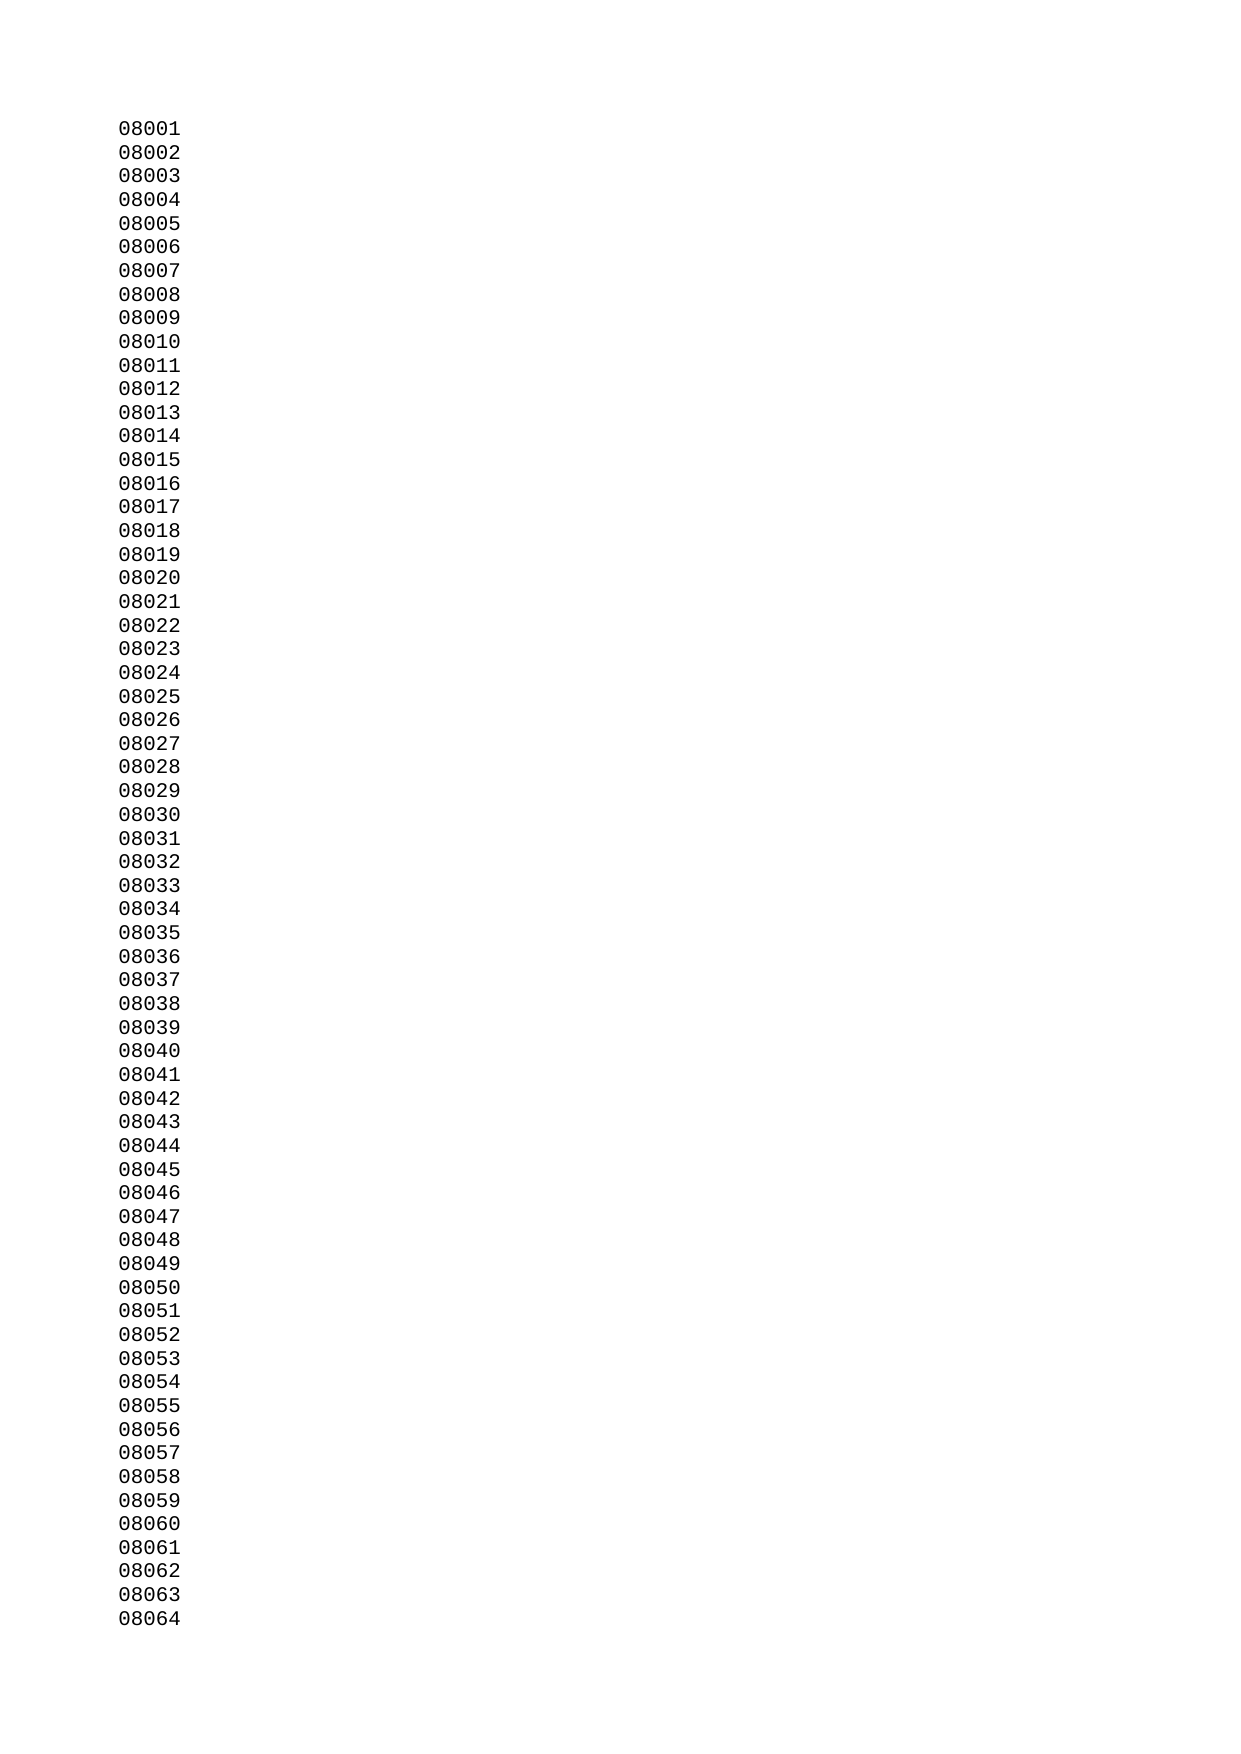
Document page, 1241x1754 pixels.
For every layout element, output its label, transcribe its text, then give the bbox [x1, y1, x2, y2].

text 08007 [118, 260, 1122, 284]
text 08029 [118, 780, 1122, 804]
text 08035 [118, 922, 1122, 946]
text 08021 [118, 591, 1122, 615]
text 08027 [118, 733, 1122, 757]
text 08047 [118, 1206, 1122, 1229]
text 08024 [118, 662, 1122, 686]
text 08011 [118, 354, 1122, 378]
text 08038 [118, 993, 1122, 1017]
text 08058 [118, 1466, 1122, 1489]
text 08055 [118, 1395, 1122, 1419]
text 08003 [118, 165, 1122, 189]
text 08001 [118, 118, 1122, 142]
text 08036 [118, 946, 1122, 969]
text 08013 [118, 402, 1122, 426]
text 08018 [118, 520, 1122, 544]
text 08017 [118, 496, 1122, 520]
text 08039 [118, 1017, 1122, 1040]
text 08026 [118, 709, 1122, 733]
text 08053 [118, 1348, 1122, 1371]
text 08064 [118, 1608, 1122, 1631]
text 08014 [118, 426, 1122, 449]
text 08020 [118, 567, 1122, 591]
text 08056 [118, 1419, 1122, 1442]
text 08009 [118, 307, 1122, 331]
text 08052 [118, 1324, 1122, 1348]
text 08030 [118, 804, 1122, 827]
text 08043 [118, 1111, 1122, 1135]
text 08062 [118, 1561, 1122, 1584]
text 08041 [118, 1064, 1122, 1088]
text 08031 [118, 827, 1122, 851]
text 08059 [118, 1489, 1122, 1513]
text 08023 [118, 638, 1122, 662]
text 08019 [118, 544, 1122, 567]
text 08050 [118, 1277, 1122, 1300]
text 08002 [118, 142, 1122, 165]
text 08045 [118, 1158, 1122, 1182]
text 08012 [118, 378, 1122, 402]
text 08028 [118, 757, 1122, 780]
text 08005 [118, 213, 1122, 236]
text 08046 [118, 1182, 1122, 1206]
text 08048 [118, 1229, 1122, 1253]
text 08037 [118, 969, 1122, 993]
text 08010 [118, 331, 1122, 354]
text 08025 [118, 686, 1122, 709]
text 08040 [118, 1040, 1122, 1064]
text 08034 [118, 898, 1122, 922]
text 08049 [118, 1253, 1122, 1277]
text 08016 [118, 473, 1122, 496]
text 08057 [118, 1442, 1122, 1466]
text 08022 [118, 615, 1122, 638]
text 08008 [118, 284, 1122, 307]
text 08044 [118, 1135, 1122, 1158]
text 08004 [118, 189, 1122, 213]
text 08042 [118, 1088, 1122, 1111]
text 08006 [118, 236, 1122, 260]
text 08015 [118, 449, 1122, 473]
text 08033 [118, 875, 1122, 898]
text 08060 [118, 1513, 1122, 1537]
text 08063 [118, 1584, 1122, 1608]
text 08032 [118, 851, 1122, 875]
text 08054 [118, 1371, 1122, 1395]
text 08061 [118, 1537, 1122, 1561]
text 08051 [118, 1300, 1122, 1324]
